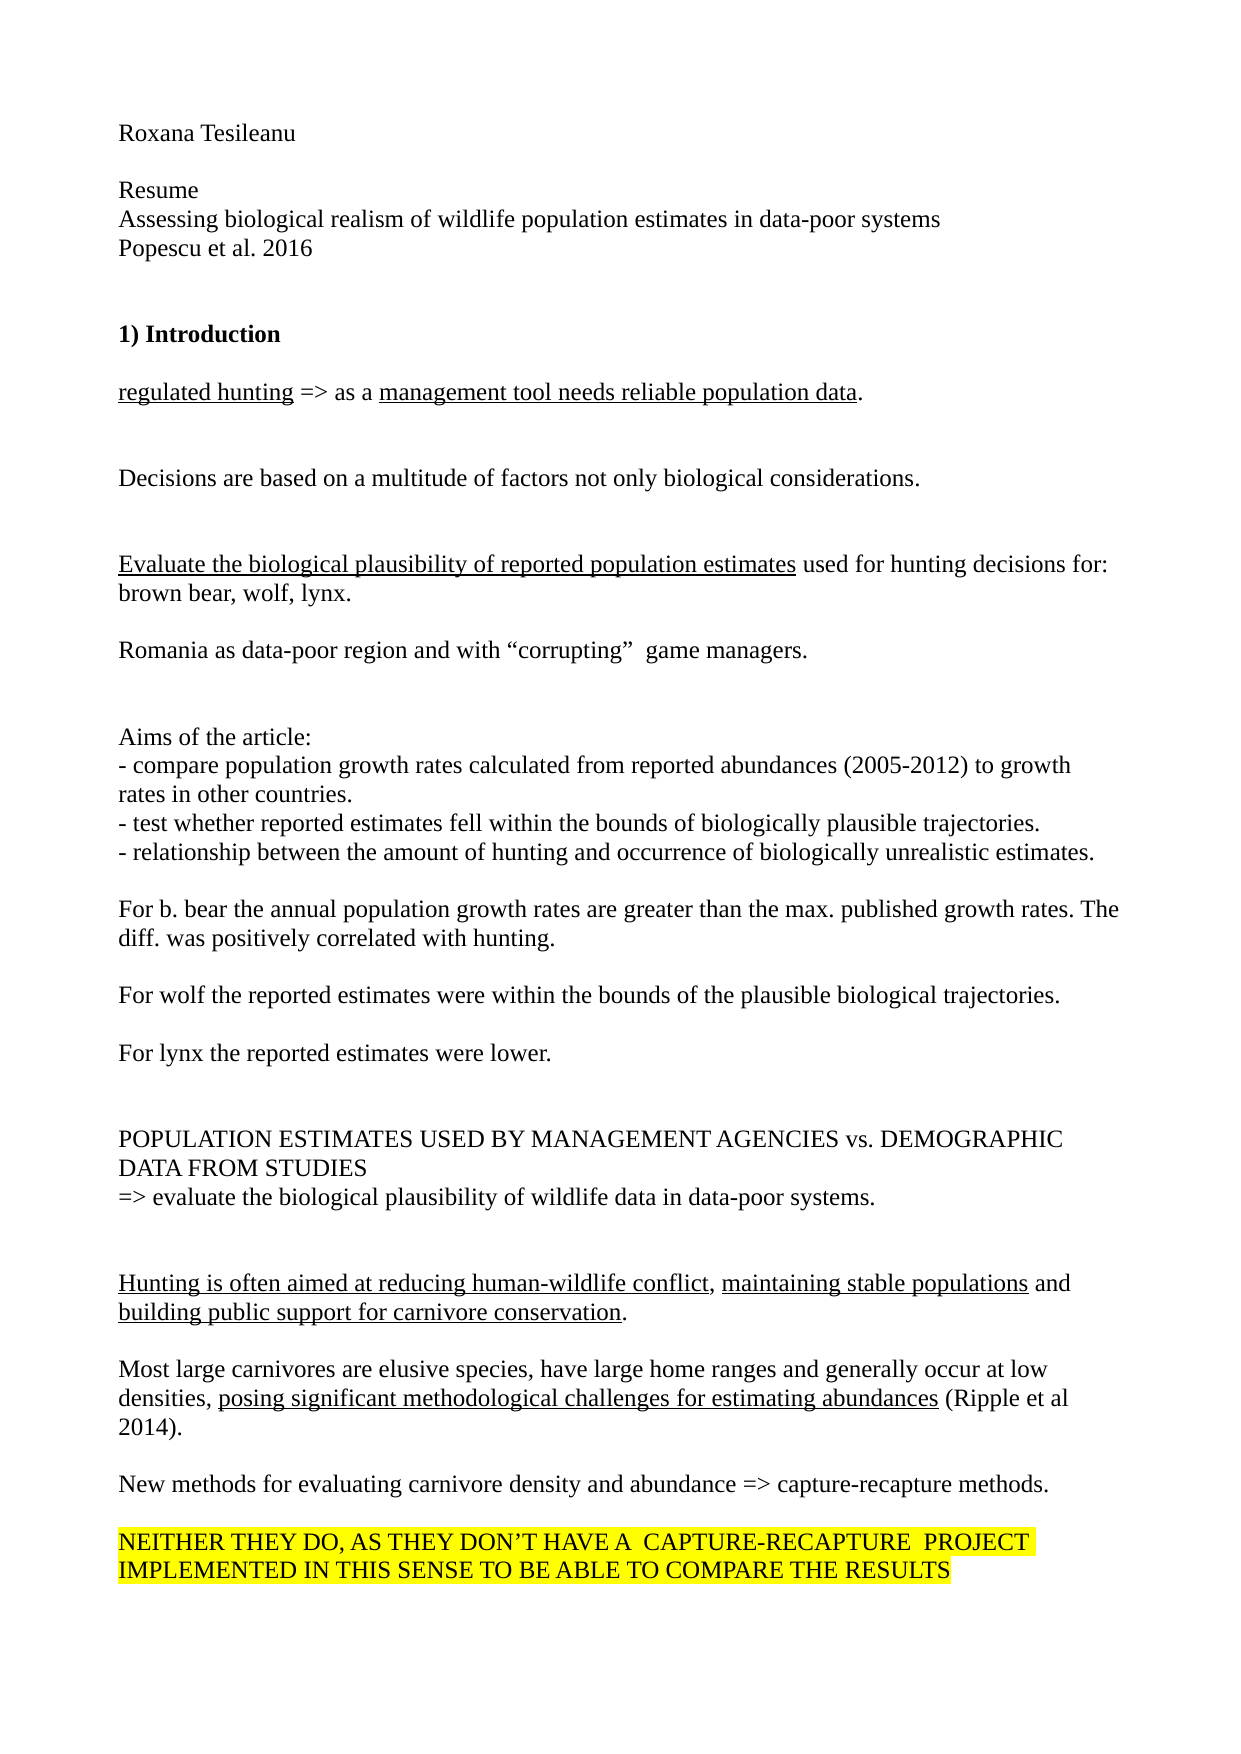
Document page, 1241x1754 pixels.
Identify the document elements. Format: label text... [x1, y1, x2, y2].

text regulated hunting => as a management tool needs reliable population data. [118, 377, 1122, 406]
text Popescu et al. 2016 [118, 233, 1122, 262]
text Resume [118, 176, 1122, 204]
text - compare population growth rates calculated from reported abundances (2005-2012) to growth rates in other countries. [118, 751, 1122, 808]
text New methods for evaluating carnivore density and abundance => capture-recapture methods. [118, 1469, 1122, 1498]
text => evaluate the biological plausibility of wildlife data in data-poor systems. [118, 1182, 1122, 1211]
text Decisions are based on a multitude of factors not only biological considerations. [118, 463, 1122, 492]
text Evaluate the biological plausibility of reported population estimates used for hunting decisions for: brown bear, wolf, lynx. [118, 549, 1122, 607]
text NEITHER THEY DO, AS THEY DON’T HAVE A CAPTURE-RECAPTURE PROJECT IMPLEMENTED IN THIS SENSE TO BE ABLE TO COMPARE THE RESULTS [118, 1527, 1122, 1584]
text For b. bear the annual population growth rates are greater than the max. published growth rates. The diff. was positively correlated with hunting. [118, 894, 1122, 952]
text For lynx the reported estimates were lower. [118, 1038, 1122, 1067]
text Romania as data-poor region and with “corrupting” game managers. [118, 636, 1122, 664]
text - relationship between the amount of hunting and occurrence of biologically unrealistic estimates. [118, 837, 1122, 866]
text Most large carnivores are elusive species, have large home ranges and generally occur at low densities, posing significant methodological challenges for estimating abundances (Ripple et al 2014). [118, 1354, 1122, 1441]
text For wolf the reported estimates were within the bounds of the plausible biological trajectories. [118, 981, 1122, 1009]
text Hunting is often aimed at reducing human-wildlife conflict, maintaining stable populations and building public support for carnivore conservation. [118, 1268, 1122, 1326]
text - test whether reported estimates fell within the bounds of biologically plausible trajectories. [118, 808, 1122, 837]
text Aims of the article: [118, 722, 1122, 751]
text POPULATION ESTIMATES USED BY MANAGEMENT AGENCIES vs. DEMOGRAPHIC DATA FROM STUDIES [118, 1124, 1122, 1182]
text Assessing biological realism of wildlife population estimates in data-poor systems [118, 204, 1122, 233]
text 1) Introduction [118, 319, 1122, 348]
text Roxana Tesileanu [118, 118, 1122, 147]
